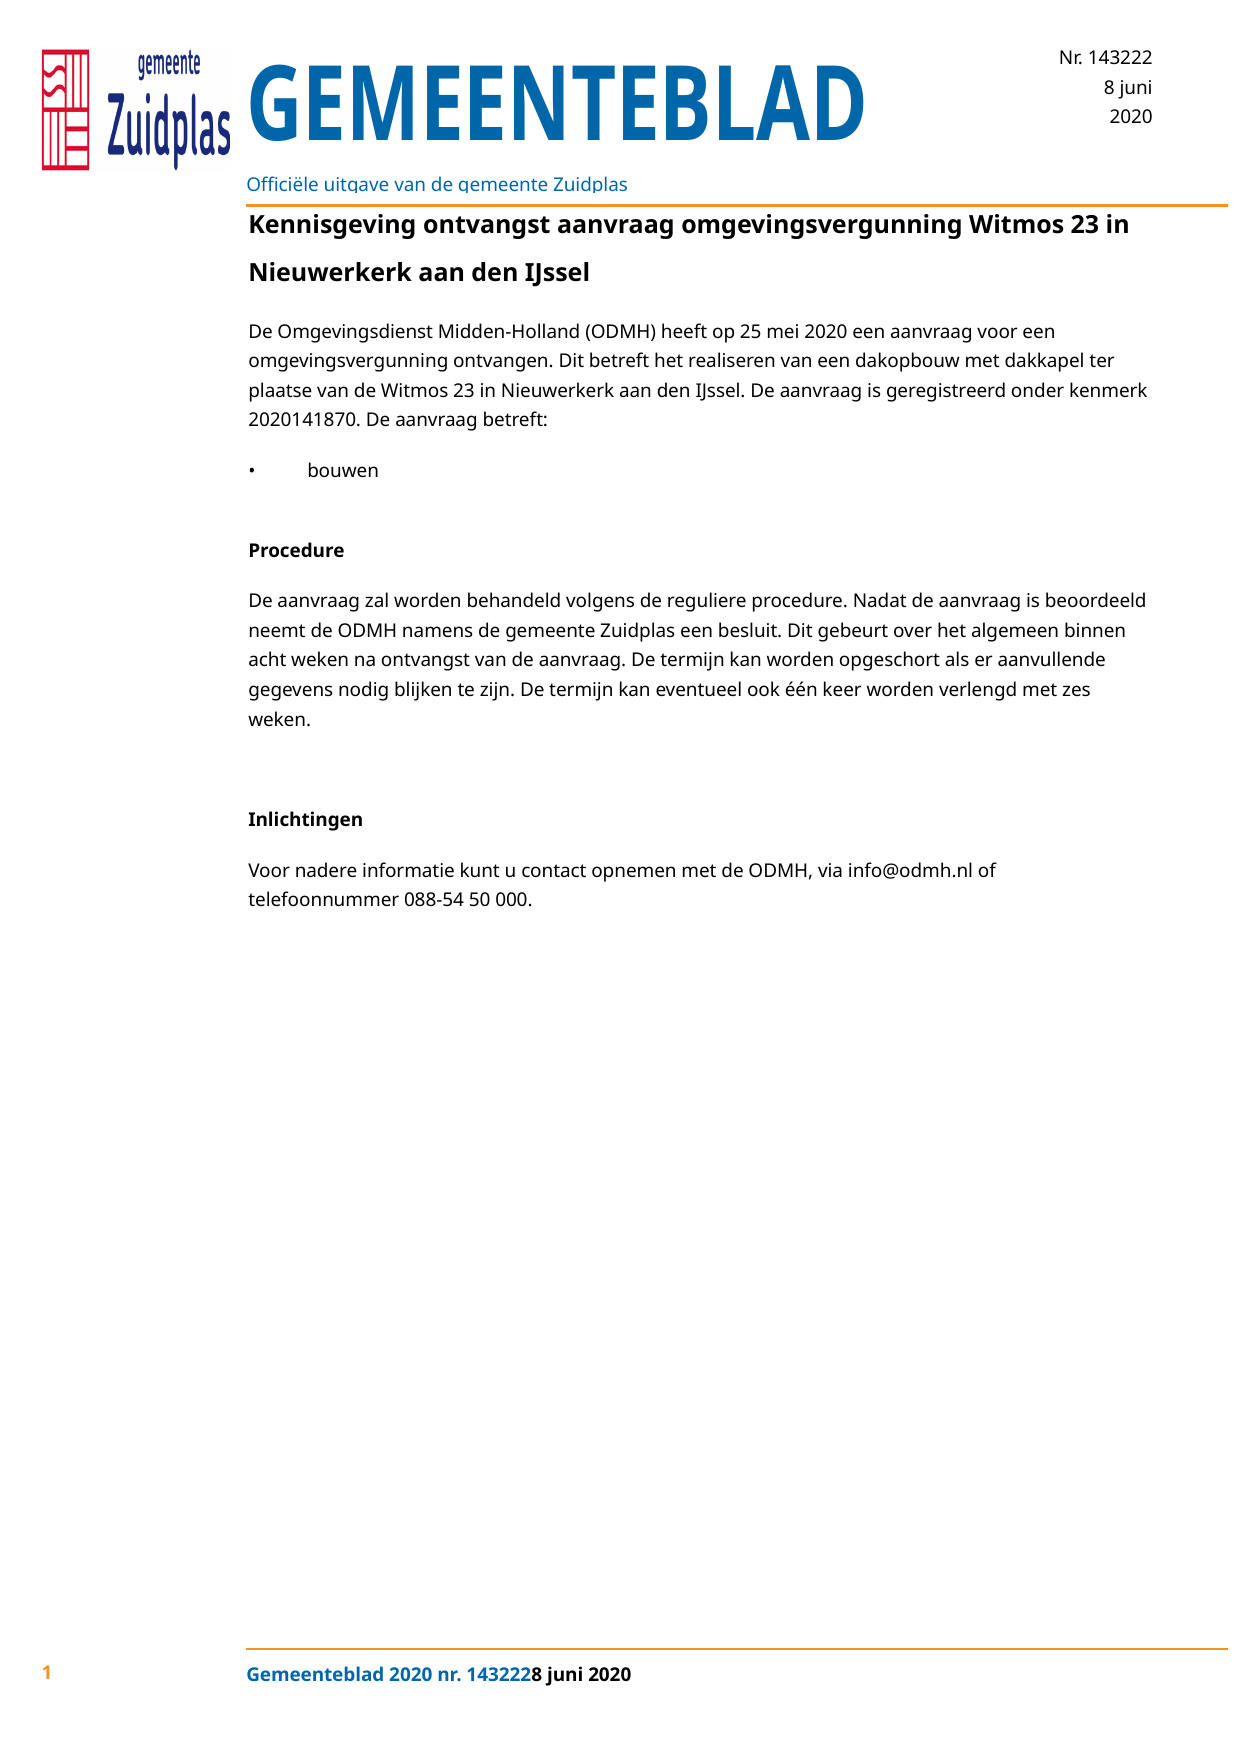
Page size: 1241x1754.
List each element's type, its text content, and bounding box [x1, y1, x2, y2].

text Inlichtingen [248, 807, 1152, 832]
text Voor nadere informatie kunt u contact opnemen met de ODMH, via info@odmh.nl of telefoonnummer 088-54 50 000. [248, 857, 1152, 912]
text Procedure [248, 537, 1152, 563]
text De Omgevingsdienst Midden-Holland (ODMH) heeft op 25 mei 2020 een aanvraag voor een omgevingsvergunning ontvangen. Dit betreft het realiseren van een dakopbouw met dakkapel ter plaatse van de Witmos 23 in Nieuwerkerk aan den IJssel. De aanvraag is geregistreerd onder kenmerk 2020141870. De aanvraag betreft: [248, 318, 1152, 432]
text De aanvraag zal worden behandeld volgens de reguliere procedure. Nadat de aanvraag is beoordeeld neemt de ODMH namens de gemeente Zuidplas een besluit. Dit gebeurt over het algemeen binnen acht weken na ontvangst van de aanvraag. De termijn kan worden opgeschort als er aanvullende gegevens nodig blijken te zijn. De termijn kan eventueel ook één keer worden verlengd met zes weken. [248, 587, 1152, 732]
picture [41, 47, 231, 172]
list bouwen [248, 457, 1152, 483]
text Kennisgeving ontvangst aanvraag omgevingsvergunning Witmos 23 in Nieuwerkerk aan den IJssel [248, 207, 1152, 288]
